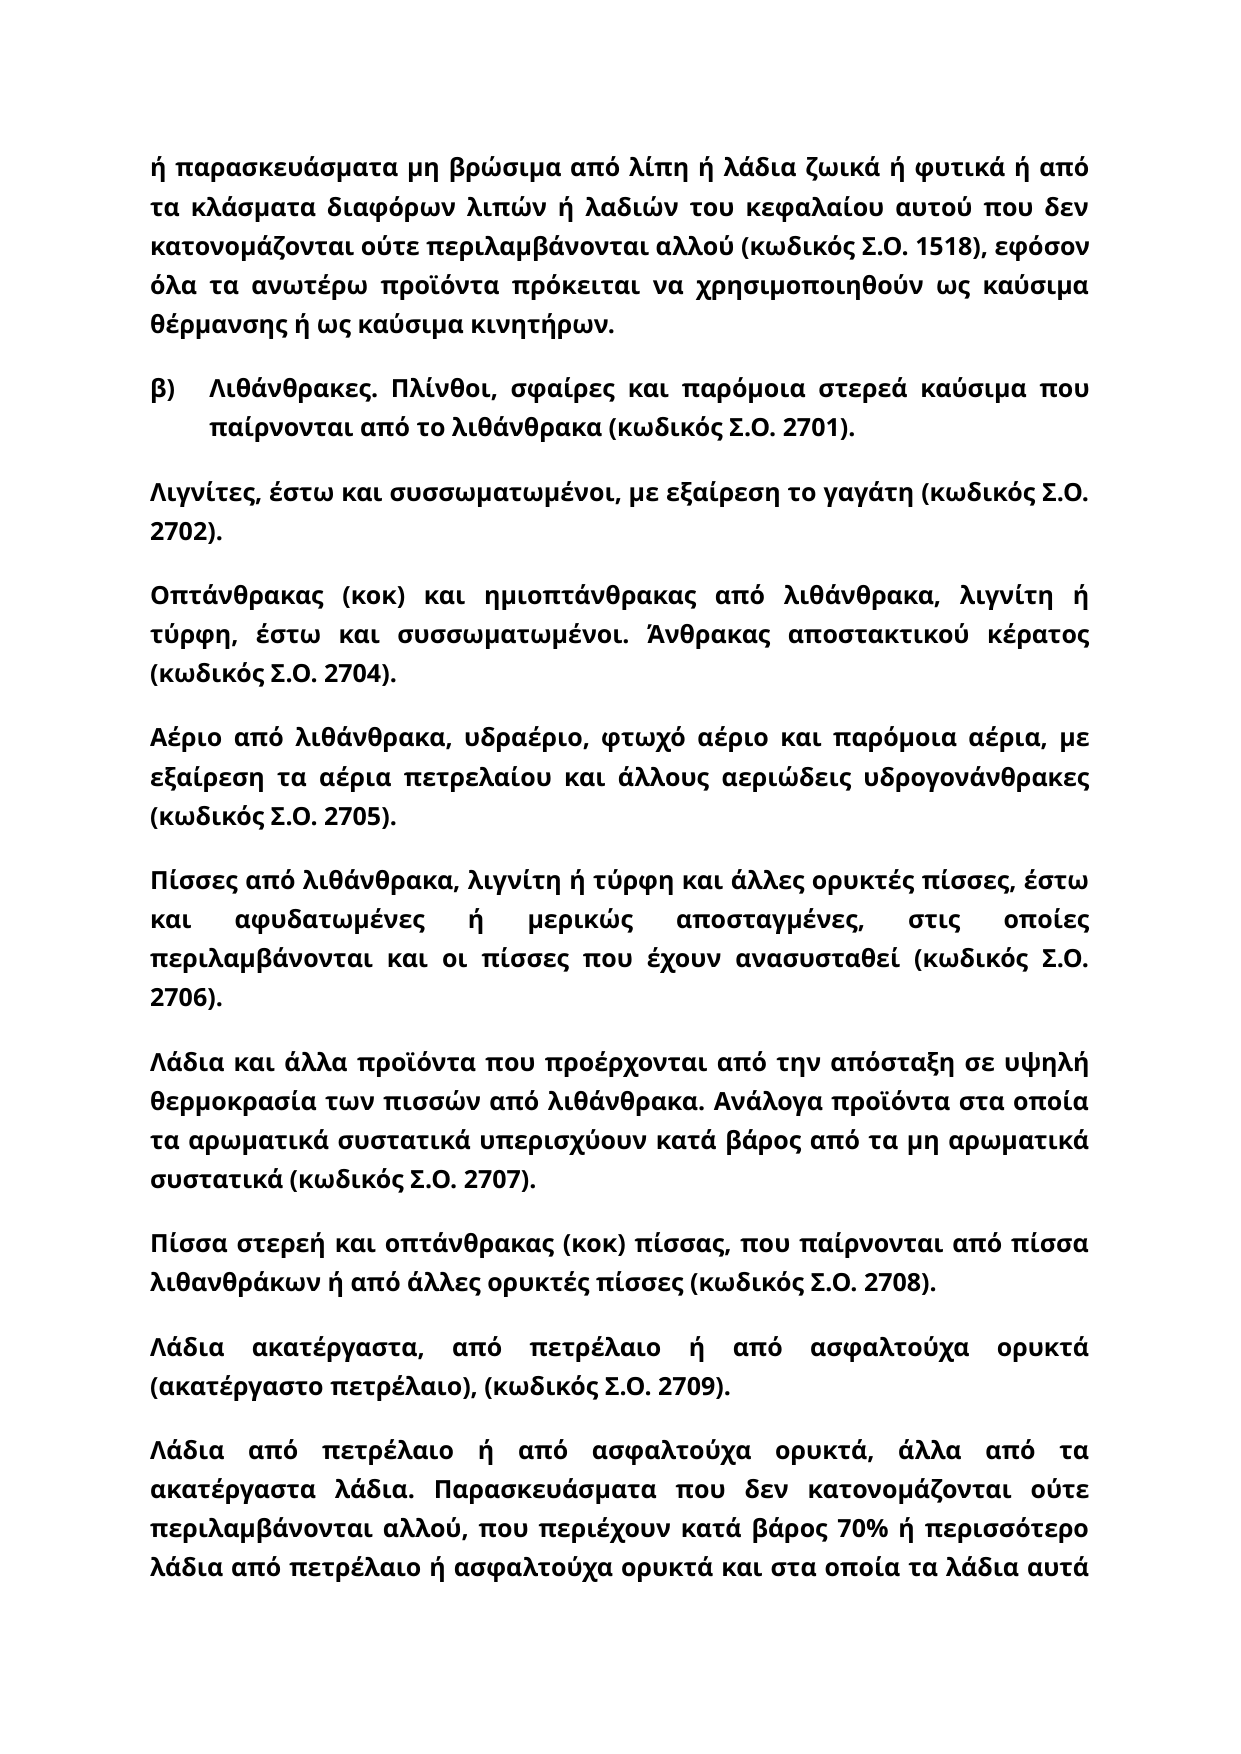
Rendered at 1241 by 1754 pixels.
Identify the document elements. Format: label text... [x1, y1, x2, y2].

text Λάδια ακατέργαστα, από πετρέλαιο ή από ασφαλτούχα ορυκτά (ακατέργαστο πετρέλαιο), (κωδικός Σ.Ο. 2709). [150, 1329, 1090, 1402]
text Πίσσα στερεή και οπτάνθρακας (κοκ) πίσσας, που παίρνονται από πίσσα λιθανθράκων ή από άλλες ορυκτές πίσσες (κωδικός Σ.Ο. 2708). [150, 1226, 1090, 1299]
text Λάδια από πετρέλαιο ή από ασφαλτούχα ορυκτά, άλλα από τα ακατέργαστα λάδια. Παρασκευάσματα που δεν κατονομάζονται ούτε περιλαμβάνονται αλλού, που περιέχουν κατά βάρος 70% ή περισσότερο λάδια από πετρέλαιο ή ασφαλτούχα ορυκτά και στα οποία τα λάδια αυτά [150, 1432, 1090, 1584]
text Οπτάνθρακας (κοκ) και ημιοπτάνθρακας από λιθάνθρακα, λιγνίτη ή τύρφη, έστω και συσσωματωμένοι. Άνθρακας αποστακτικού κέρατος (κωδικός Σ.Ο. 2704). [150, 577, 1090, 690]
text Λιγνίτες, έστω και συσσωματωμένοι, με εξαίρεση το γαγάτη (κωδικός Σ.Ο. 2702). [150, 474, 1090, 547]
text Πίσσες από λιθάνθρακα, λιγνίτη ή τύρφη και άλλες ορυκτές πίσσες, έστω και αφυδατωμένες ή μερικώς αποσταγμένες, στις οποίες περιλαμβάνονται και οι πίσσες που έχουν ανασυσταθεί (κωδικός Σ.Ο. 2706). [150, 862, 1090, 1014]
list β) Λιθάνθρακες. Πλίνθοι, σφαίρες και παρόμοια στερεά καύσιμα που παίρνονται από το λιθάνθρακα (κωδικός Σ.Ο. 2701). [150, 371, 1090, 444]
text ή παρασκευάσματα μη βρώσιμα από λίπη ή λάδια ζωικά ή φυτικά ή από τα κλάσματα διαφόρων λιπών ή λαδιών του κεφαλαίου αυτού που δεν κατονομάζονται ούτε περιλαμβάνονται αλλού (κωδικός Σ.Ο. 1518), εφόσον όλα τα ανωτέρω προϊόντα πρόκειται να χρησιμοποιηθούν ως καύσιμα θέρμανσης ή ως καύσιμα κινητήρων. [150, 150, 1090, 341]
text Λάδια και άλλα προϊόντα που προέρχονται από την απόσταξη σε υψηλή θερμοκρασία των πισσών από λιθάνθρακα. Ανάλογα προϊόντα στα οποία τα αρωματικά συστατικά υπερισχύουν κατά βάρος από τα μη αρωματικά συστατικά (κωδικός Σ.Ο. 2707). [150, 1044, 1090, 1196]
text Αέριο από λιθάνθρακα, υδραέριο, φτωχό αέριο και παρόμοια αέρια, με εξαίρεση τα αέρια πετρελαίου και άλλους αεριώδεις υδρογονάνθρακες (κωδικός Σ.Ο. 2705). [150, 720, 1090, 832]
